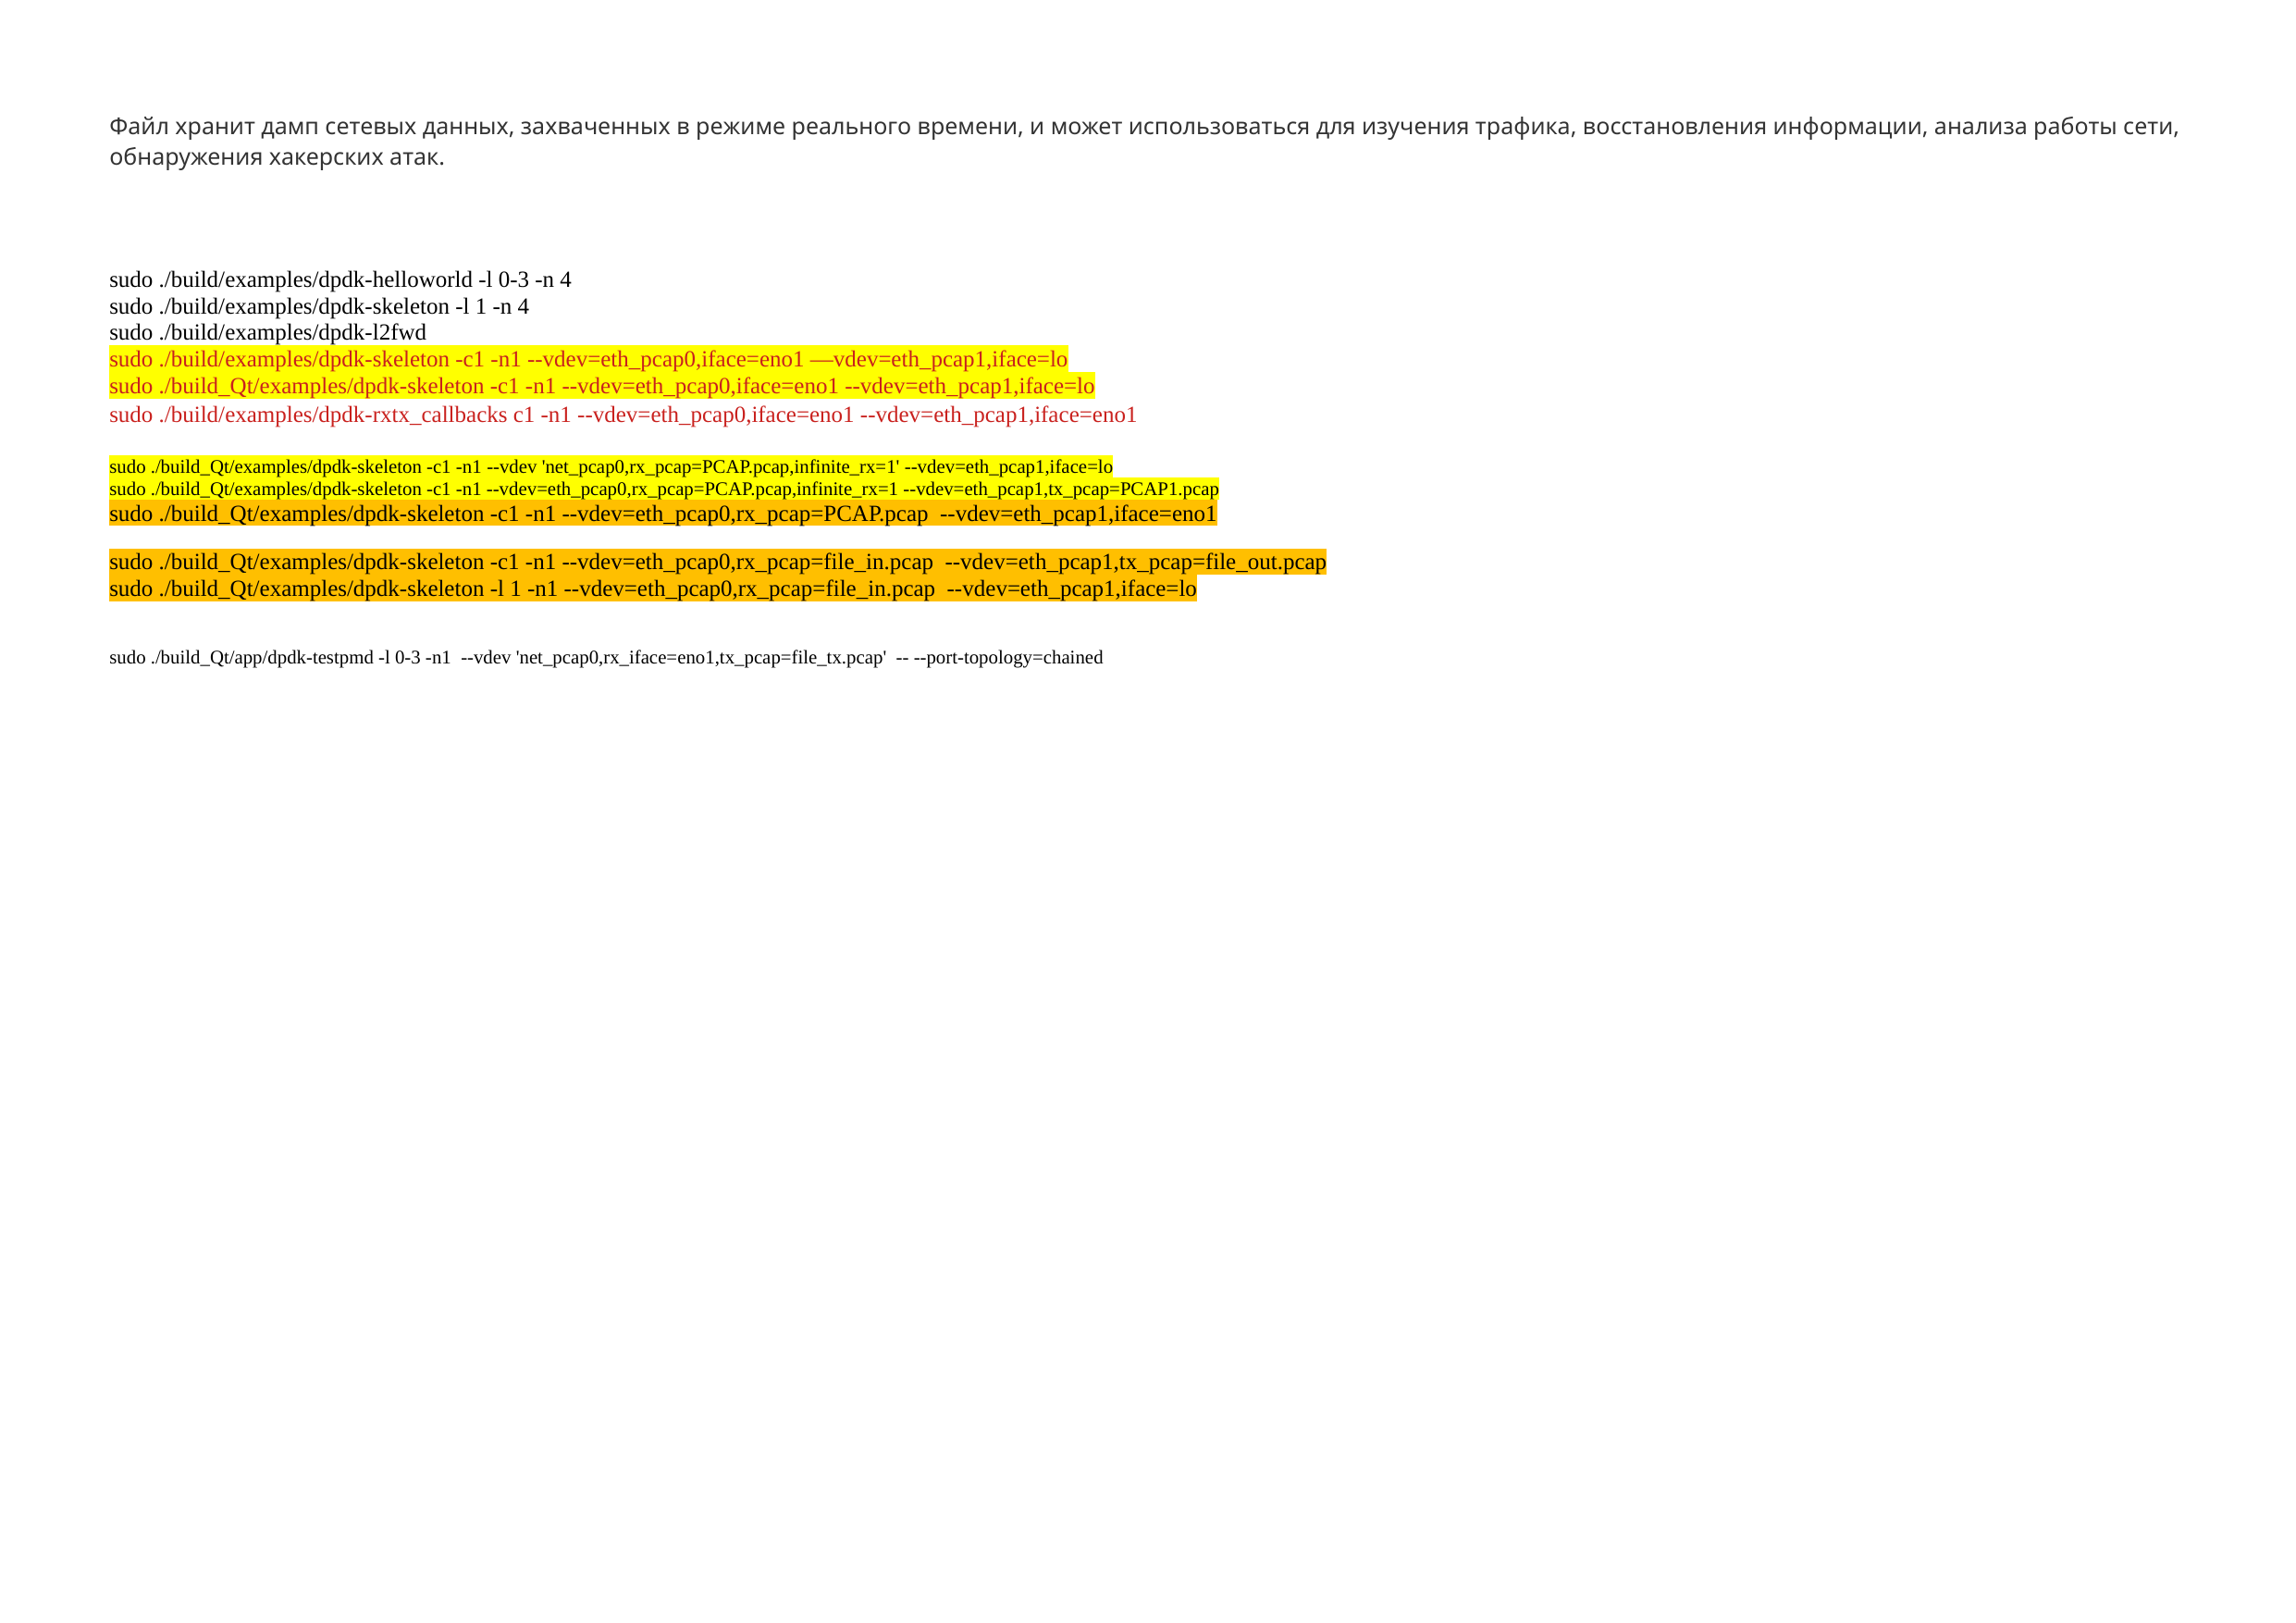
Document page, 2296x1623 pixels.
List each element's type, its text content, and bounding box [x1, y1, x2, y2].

text sudo ./build/examples/dpdk-l2fwd [109, 318, 2186, 345]
text sudo ./build_Qt/examples/dpdk-skeleton -c1 -n1 --vdev=eth_pcap0,rx_pcap=PCAP.pcap,infinite_rx=1 --vdev=eth_pcap1,tx_pcap=PCAP1.pcap [109, 477, 2186, 500]
text sudo ./build_Qt/examples/dpdk-skeleton -c1 -n1 --vdev=eth_pcap0,iface=eno1 --vdev=eth_pcap1,iface=lo [109, 372, 2186, 399]
text sudo ./build_Qt/app/dpdk-testpmd -l 0-3 -n1 --vdev 'net_pcap0,rx_iface=eno1,tx_pcap=file_tx.pcap' -- --port-topology=chained [109, 646, 2186, 668]
text sudo ./build/examples/dpdk-rxtx_callbacks c1 -n1 --vdev=eth_pcap0,iface=eno1 --vdev=eth_pcap1,iface=eno1 [109, 399, 2186, 428]
text sudo ./build/examples/dpdk-skeleton -l 1 -n 4 [109, 292, 2186, 318]
text sudo ./build/examples/dpdk-helloworld -l 0-3 -n 4 [109, 266, 2186, 292]
text sudo ./build_Qt/examples/dpdk-skeleton -c1 -n1 --vdev=eth_pcap0,rx_pcap=file_in.pcap --vdev=eth_pcap1,tx_pcap=file_out.pcap [109, 548, 2186, 575]
text sudo ./build_Qt/examples/dpdk-skeleton -c1 -n1 --vdev 'net_pcap0,rx_pcap=PCAP.pcap,infinite_rx=1' --vdev=eth_pcap1,iface=lo [109, 455, 2186, 477]
text sudo ./build_Qt/examples/dpdk-skeleton -c1 -n1 --vdev=eth_pcap0,rx_pcap=PCAP.pcap --vdev=eth_pcap1,iface=eno1 [109, 500, 2186, 526]
text sudo ./build_Qt/examples/dpdk-skeleton -l 1 -n1 --vdev=eth_pcap0,rx_pcap=file_in.pcap --vdev=eth_pcap1,iface=lo [109, 575, 2186, 601]
text sudo ./build/examples/dpdk-skeleton -c1 -n1 --vdev=eth_pcap0,iface=eno1 —vdev=eth_pcap1,iface=lo [109, 345, 2186, 372]
text Файл хранит дамп сетевых данных, захваченных в режиме реального времени, и может использоваться для изучения трафика, восстановления информации, анализа работы сети, обнаружения хакерских атак. [109, 109, 2186, 172]
